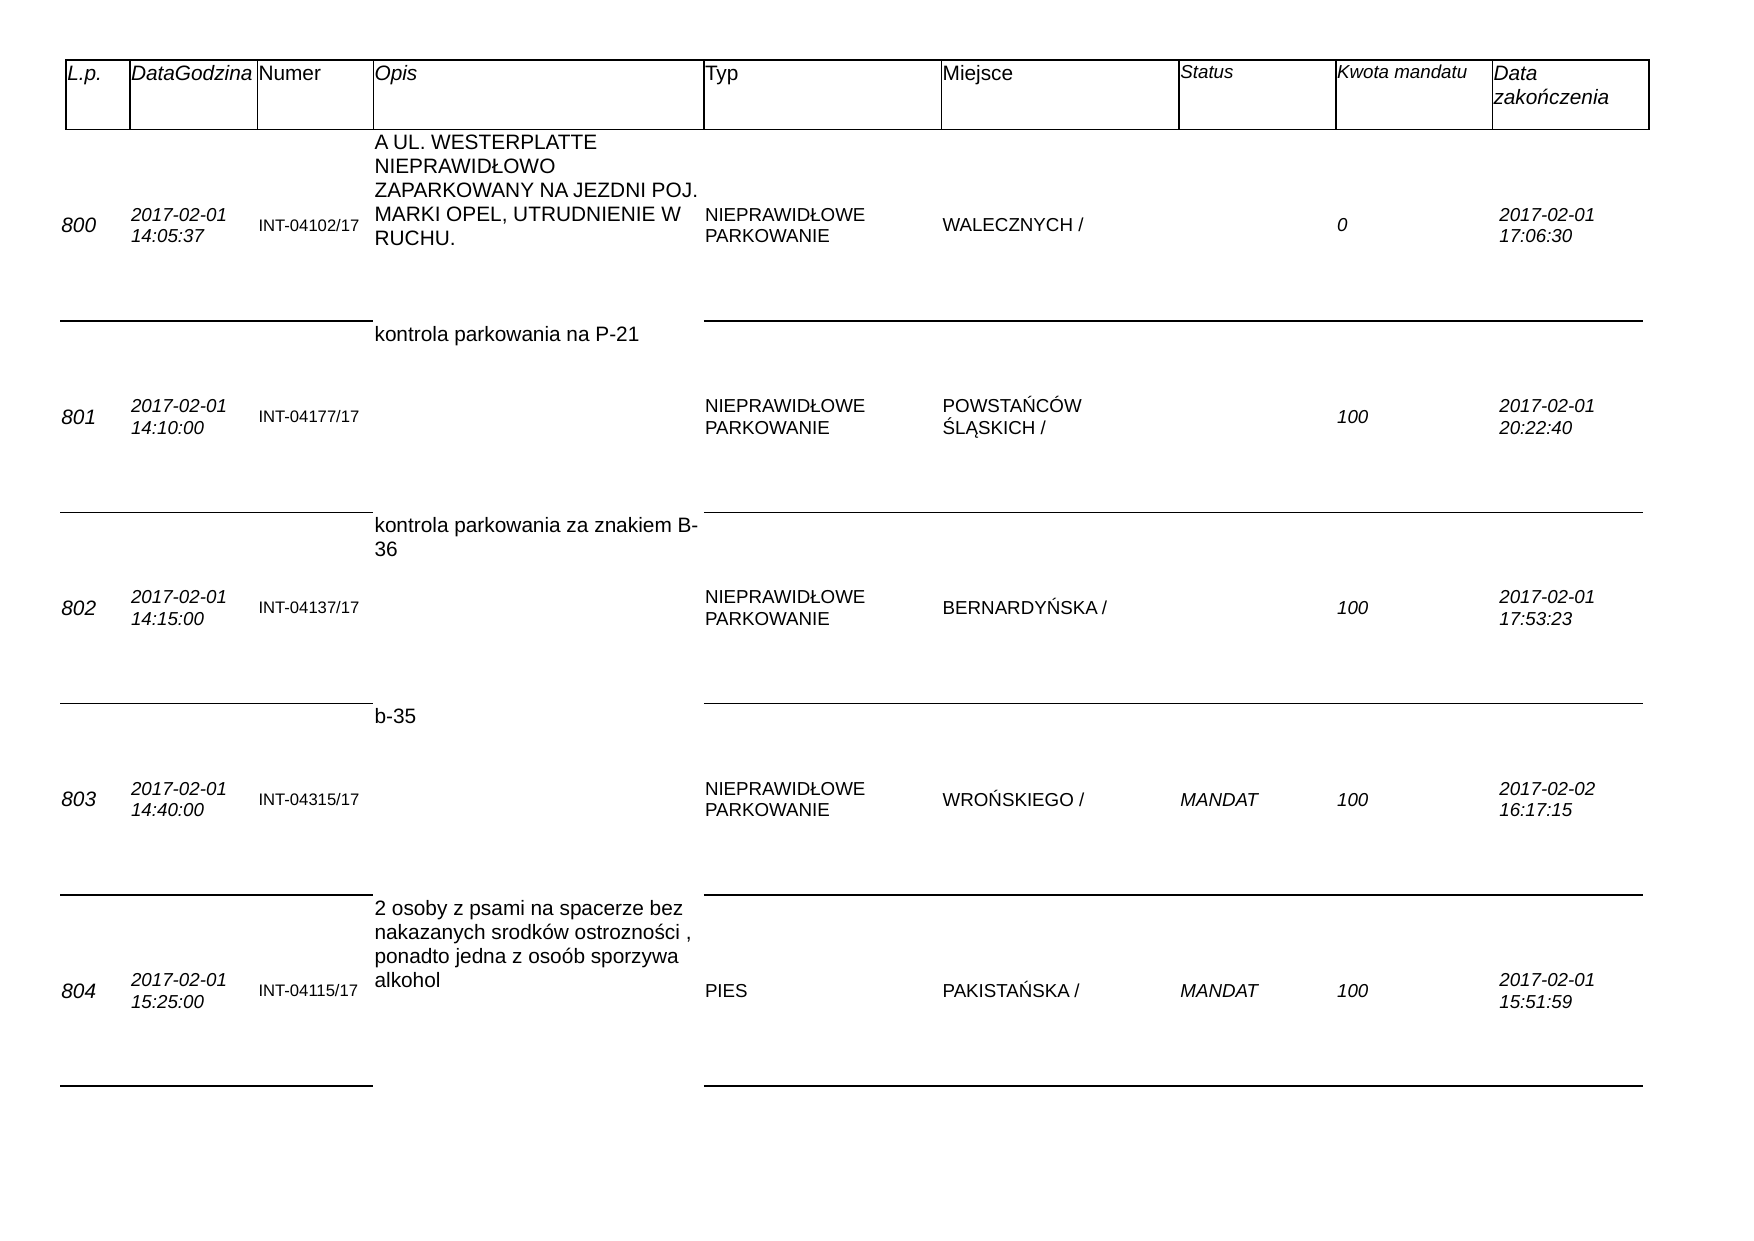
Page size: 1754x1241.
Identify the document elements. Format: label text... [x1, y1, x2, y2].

table_cell INT-04137/17 [257, 513, 373, 703]
table_cell b-35 [373, 703, 704, 894]
table_cell 801 [60, 322, 130, 511]
table_cell [1179, 513, 1336, 703]
table_cell NIEPRAWIDŁOWE PARKOWANIE [704, 322, 941, 511]
table_header Miejsce [942, 61, 1178, 129]
table_cell [1179, 130, 1336, 320]
table_cell NIEPRAWIDŁOWE PARKOWANIE [704, 130, 941, 320]
table_cell PIES [704, 896, 941, 1085]
table_cell [1179, 322, 1336, 511]
table_header [60, 59, 65, 129]
table_cell 2 osoby z psami na spacerze bez nakazanych srodków ostrozności , ponadto jedna z osoób sporzywa alkohol [373, 894, 704, 1085]
table_cell WROŃSKIEGO / [941, 704, 1179, 894]
table_cell [1643, 894, 1649, 1085]
table_cell 2017-02-01 14:40:00 [130, 704, 257, 894]
table_header Kwota mandatu [1337, 61, 1492, 129]
table_cell 0 [1336, 130, 1498, 320]
table_cell POWSTAŃCÓW ŚLĄSKICH / [941, 322, 1179, 511]
table_header Typ [705, 61, 941, 129]
table_header Numer [258, 61, 373, 129]
table_cell 2017-02-01 17:06:30 [1498, 130, 1643, 320]
table_cell 100 [1336, 513, 1498, 703]
table_header DataGodzina [131, 61, 257, 129]
table_cell WALECZNYCH / [941, 130, 1179, 320]
table_cell A UL. WESTERPLATTE NIEPRAWIDŁOWO ZAPARKOWANY NA JEZDNI POJ. MARKI OPEL, UTRUDNIENIE W RUCHU. [373, 130, 704, 320]
table_cell MANDAT [1179, 896, 1336, 1085]
table_cell 2017-02-01 15:51:59 [1498, 896, 1643, 1085]
table_cell [1643, 130, 1649, 320]
table_header L.p. [67, 61, 129, 129]
table_cell MANDAT [1179, 704, 1336, 894]
table_cell [1643, 511, 1649, 703]
table_header Status [1180, 61, 1335, 129]
table_cell INT-04315/17 [257, 704, 373, 894]
table_cell 2017-02-01 15:25:00 [130, 896, 257, 1085]
table_cell 2017-02-01 20:22:40 [1498, 322, 1643, 511]
table_cell [1643, 703, 1649, 894]
table_cell 804 [60, 896, 130, 1085]
table_cell INT-04115/17 [257, 896, 373, 1085]
table_cell PAKISTAŃSKA / [941, 896, 1179, 1085]
table_cell 2017-02-01 14:10:00 [130, 322, 257, 511]
table_cell NIEPRAWIDŁOWE PARKOWANIE [704, 704, 941, 894]
table_cell 2017-02-01 14:15:00 [130, 513, 257, 703]
table_cell [1643, 320, 1649, 511]
table_cell 802 [60, 513, 130, 703]
table_cell INT-04177/17 [257, 322, 373, 511]
table_cell INT-04102/17 [257, 130, 373, 320]
table_cell 2017-02-01 17:53:23 [1498, 513, 1643, 703]
table_header Opis [374, 61, 703, 129]
table_cell 803 [60, 704, 130, 894]
table_cell 800 [60, 129, 130, 320]
table_cell 2017-02-02 16:17:15 [1498, 704, 1643, 894]
table_cell kontrola parkowania na P-21 [373, 320, 704, 511]
table_header Data zakończenia [1493, 61, 1648, 129]
table_cell kontrola parkowania za znakiem B-36 [373, 511, 704, 703]
table_cell 2017-02-01 14:05:37 [130, 130, 257, 320]
table_cell 100 [1336, 704, 1498, 894]
table_cell 100 [1336, 896, 1498, 1085]
table_cell NIEPRAWIDŁOWE PARKOWANIE [704, 513, 941, 703]
table_cell BERNARDYŃSKA / [941, 513, 1179, 703]
table_cell 100 [1336, 322, 1498, 511]
